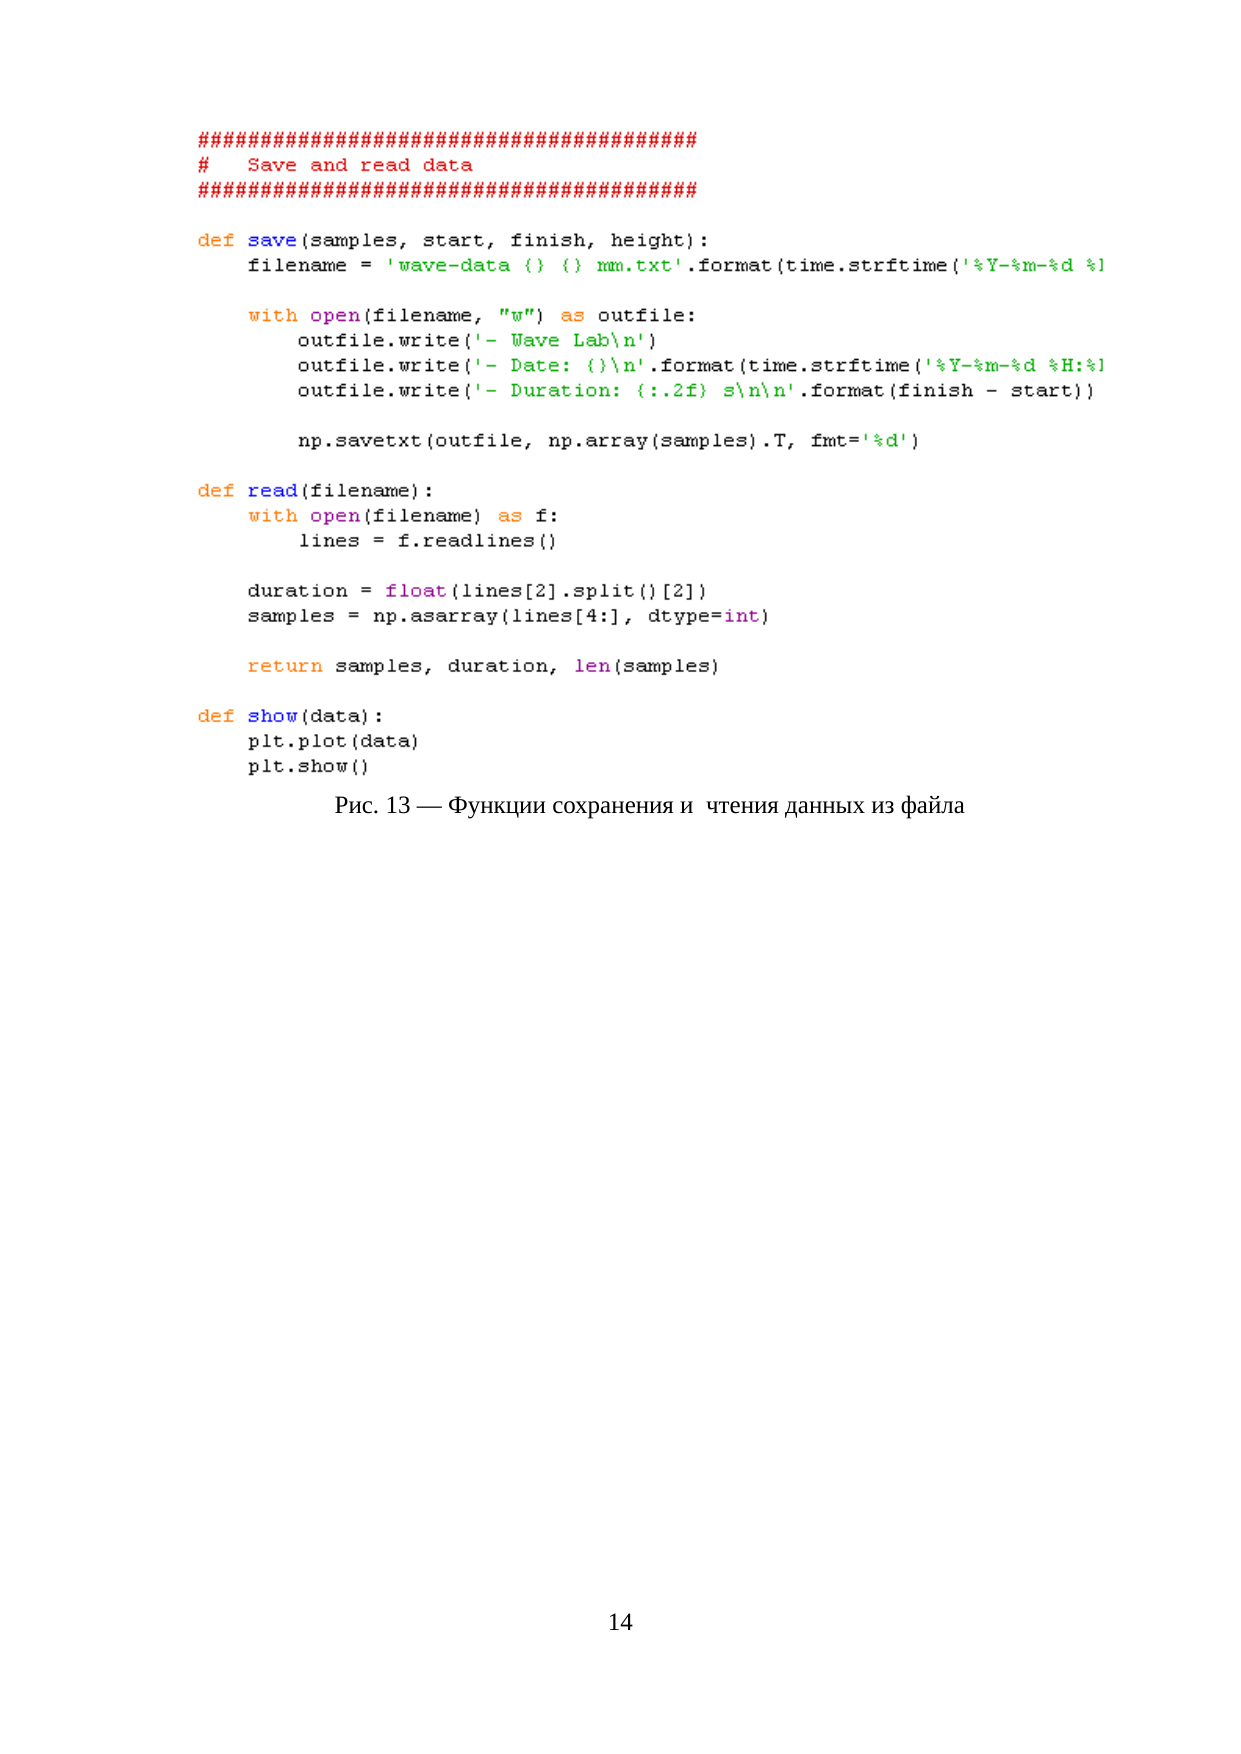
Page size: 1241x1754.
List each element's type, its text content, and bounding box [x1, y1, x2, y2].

picture [196, 118, 1103, 791]
text Рис. 13 — Функции сохранения и чтения данных из файла [118, 790, 1122, 819]
